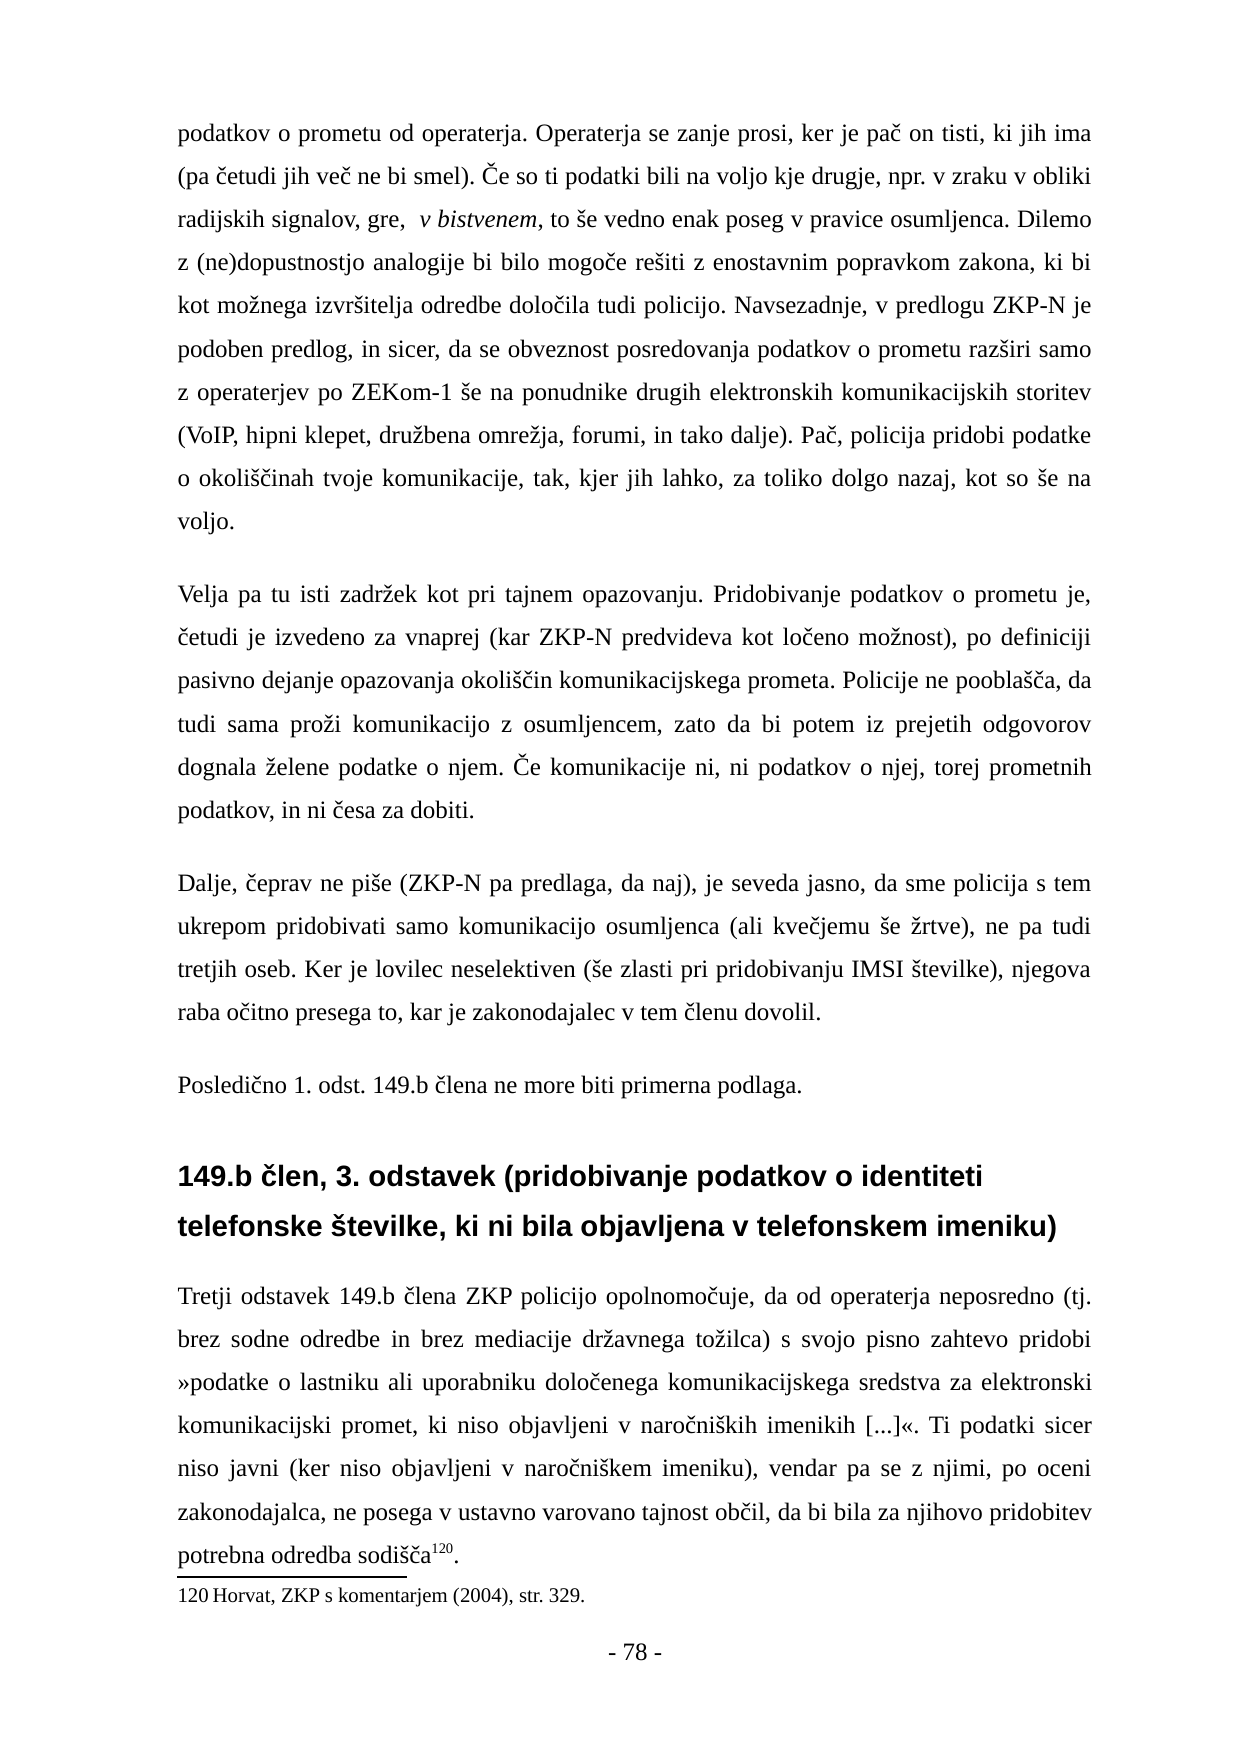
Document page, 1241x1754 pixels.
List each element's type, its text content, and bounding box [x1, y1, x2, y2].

text Velja pa tu isti zadržek kot pri tajnem opazovanju. Pridobivanje podatkov o prometu je, četudi je izvedeno za vnaprej (kar ZKP-N predvideva kot ločeno možnost), po definiciji pasivno dejanje opazovanja okoliščin komunikacijskega prometa. Policije ne pooblašča, da tudi sama proži komunikacijo z osumljencem, zato da bi potem iz prejetih odgovorov dognala želene podatke o njem. Če komunikacije ni, ni podatkov o njej, torej prometnih podatkov, in ni česa za dobiti. [177, 579, 1093, 824]
text Dalje, čeprav ne piše (ZKP-N pa predlaga, da naj), je seveda jasno, da sme policija s tem ukrepom pridobivati samo komunikacijo osumljenca (ali kvečjemu še žrtve), ne pa tudi tretjih oseb. Ker je lovilec neselektiven (še zlasti pri pridobivanju IMSI številke), njegova raba očitno presega to, kar je zakonodajalec v tem členu dovolil. [177, 868, 1093, 1026]
text Horvat, ZKP s komentarjem (2004), str. 329. [177, 1583, 1093, 1607]
text Posledično 1. odst. 149.b člena ne more biti primerna podlaga. [177, 1071, 1093, 1099]
text Tretji odstavek 149.b člena ZKP policijo opolnomočuje, da od operaterja neposredno (tj. brez sodne odredbe in brez mediacije državnega tožilca) s svojo pisno zahtevo pridobi »podatke o lastniku ali uporabniku določenega komunikacijskega sredstva za elektronski komunikacijski promet, ki niso objavljeni v naročniških imenikih [...]«. Ti podatki sicer niso javni (ker niso objavljeni v naročniškem imeniku), vendar pa se z njimi, po oceni zakonodajalca, ne posega v ustavno varovano tajnost občil, da bi bila za njihovo pridobitev potrebna odredba sodišča. [177, 1281, 1093, 1568]
text podatkov o prometu od operaterja. Operaterja se zanje prosi, ker je pač on tisti, ki jih ima (pa četudi jih več ne bi smel). Če so ti podatki bili na voljo kje drugje, npr. v zraku v obliki radijskih signalov, gre, v bistvenem, to še vedno enak poseg v pravice osumljenca. Dilemo z (ne)dopustnostjo analogije bi bilo mogoče rešiti z enostavnim popravkom zakona, ki bi kot možnega izvršitelja odredbe določila tudi policijo. Navsezadnje, v predlogu ZKP-N je podoben predlog, in sicer, da se obveznost posredovanja podatkov o prometu razširi samo z operaterjev po ZEKom-1 še na ponudnike drugih elektronskih komunikacijskih storitev (VoIP, hipni klepet, družbena omrežja, forumi, in tako dalje). Pač, policija pridobi podatke o okoliščinah tvoje komunikacije, tak, kjer jih lahko, za toliko dolgo nazaj, kot so še na voljo. [177, 118, 1093, 535]
subtitle 149.b člen, 3. odstavek (pridobivanje podatkov o identiteti telefonske številke, ki ni bila objavljena v telefonskem imeniku) [177, 1159, 1093, 1243]
